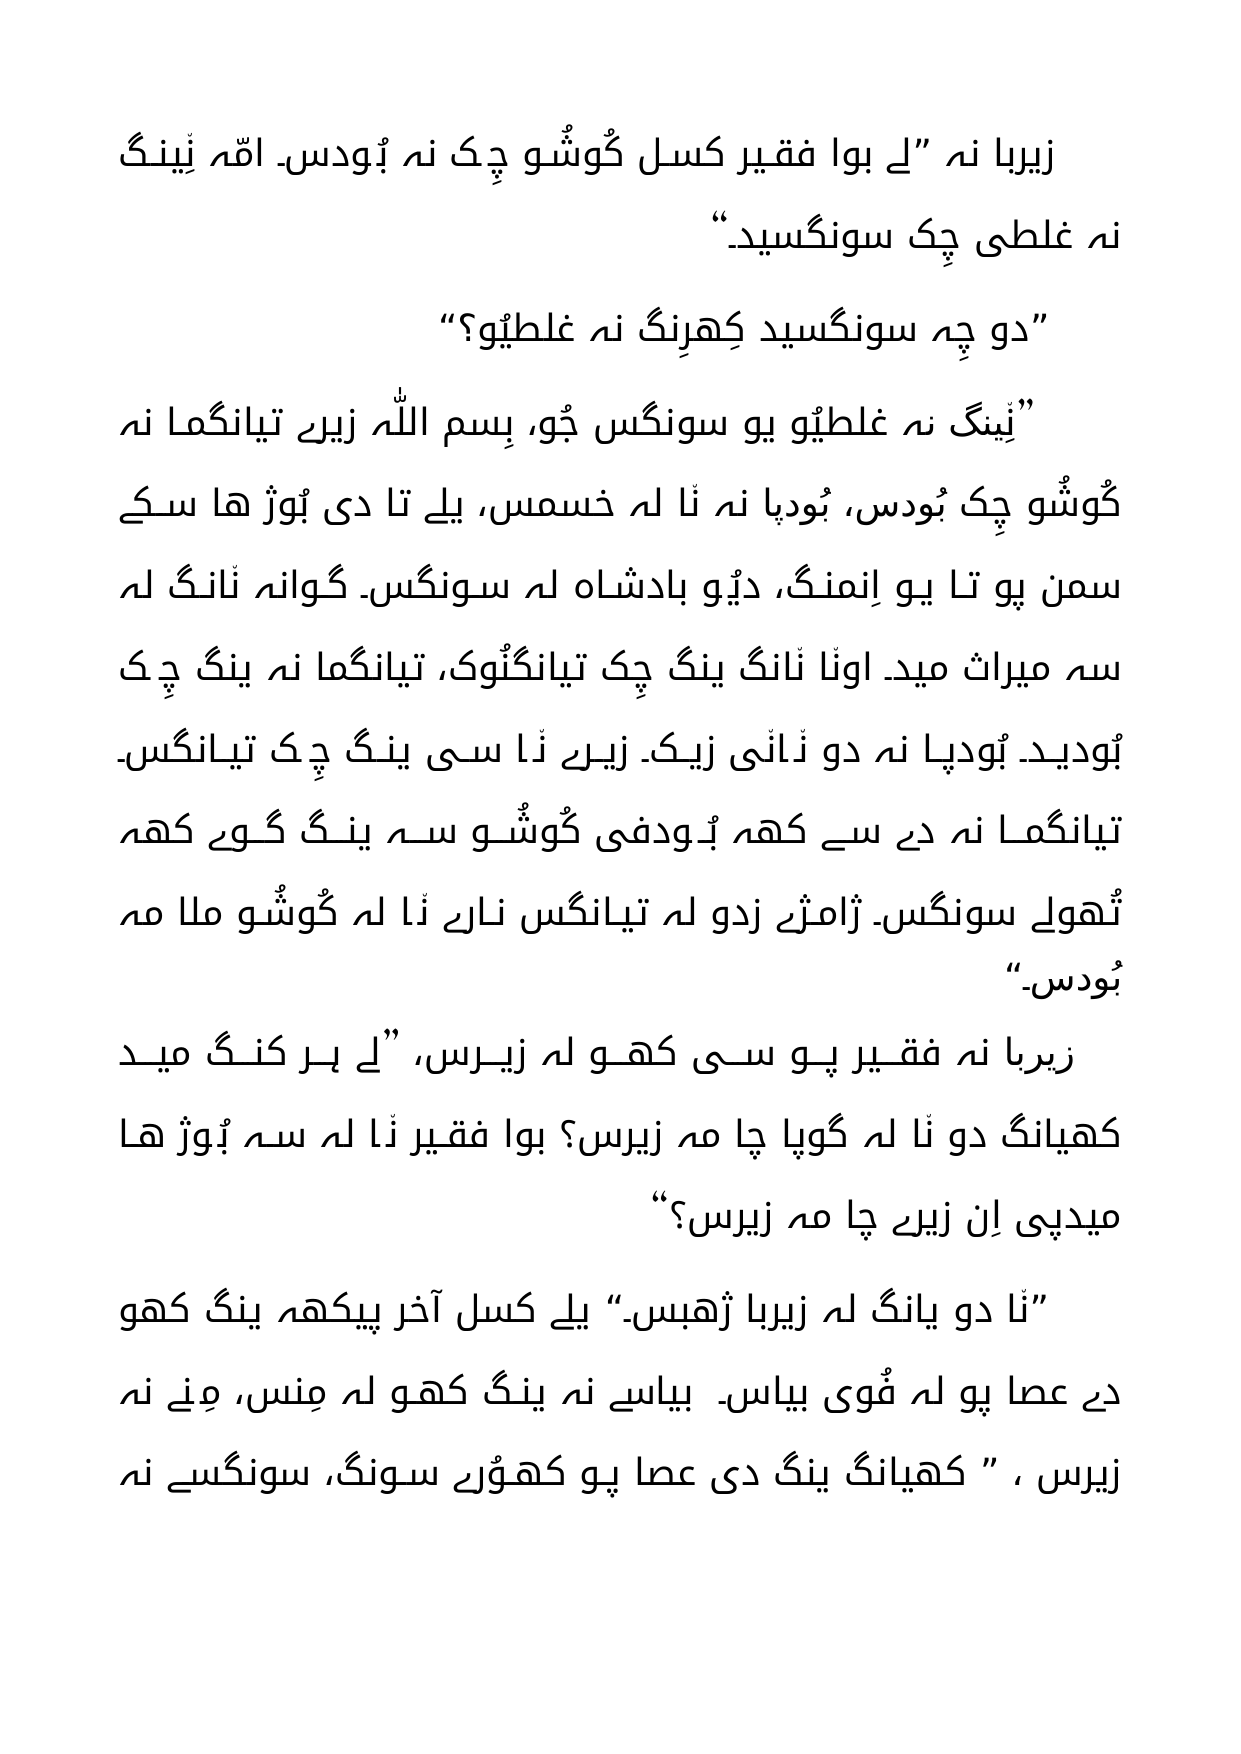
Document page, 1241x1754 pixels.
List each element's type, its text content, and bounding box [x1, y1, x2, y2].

text ”ن٘ا دو یانگ لہ زیربا ژھبس۔“ یلے کسل آخر پیکھہ ینگ کھو دے عصا پو لہ فُوی بیاس۔ بیاسے نہ ینگ کھو لہ مِنس، مِنے نہ زیرس ، ” کھیانگ ینگ دی عصا پو کھوُرے سونگ، سونگسے نہ [118, 1274, 1122, 1509]
text زیربا نہ فقیر پو سی کھو لہ زیرس، ”لے ہر کنگ مید کھیانگ دو ن٘ا لہ گوپا چا مہ زیرس؟ بوا فقیر ن٘ا لہ سہ بُوژ ھا میدپی اِن زیرے چا مہ زیرس؟“ [118, 1017, 1122, 1252]
text زیربا نہ ”لے بوا فقیر کسل کُوشُو چِک نہ بُودس۔ امّہ نِ٘ینگ نہ غلطی چِک سونگسید۔“ [118, 118, 1122, 271]
text ”نِ٘ینگ نہ غلطیُو یو سونگس جُو، بِسم اللّٰہ زیرے تیانگما نہ کُوشُو چِک بُودس، بُودپا نہ ن٘ا لہ خسمس، یلے تا دی بُوژ ھا سکے سمن پو تا یو اِنمنگ، دیُو بادشاہ لہ سونگس۔ گوانہ ن٘انگ لہ سہ میراث مید۔ اون٘ا ن٘انگ ینگ چِک تیانگنُوک، تیانگما نہ ینگ چِک بُودید۔ بُودپا نہ دو ن٘ان٘ی زیک۔ زیرے ن٘ا سی ینگ چِک تیانگس۔ تیانگما نہ دے سے کھہ بُودفی کُوشُو سہ ینگ گوے کھہ تُھولے سونگس۔ ژامژے زدو لہ تیانگس نارے ن٘ا لہ کُوشُو ملا مہ بُودس۔“ [118, 387, 1122, 999]
text ”دو چِہ سونگسید کِھرِنگ نہ غلطیُو؟“ [118, 293, 1122, 364]
